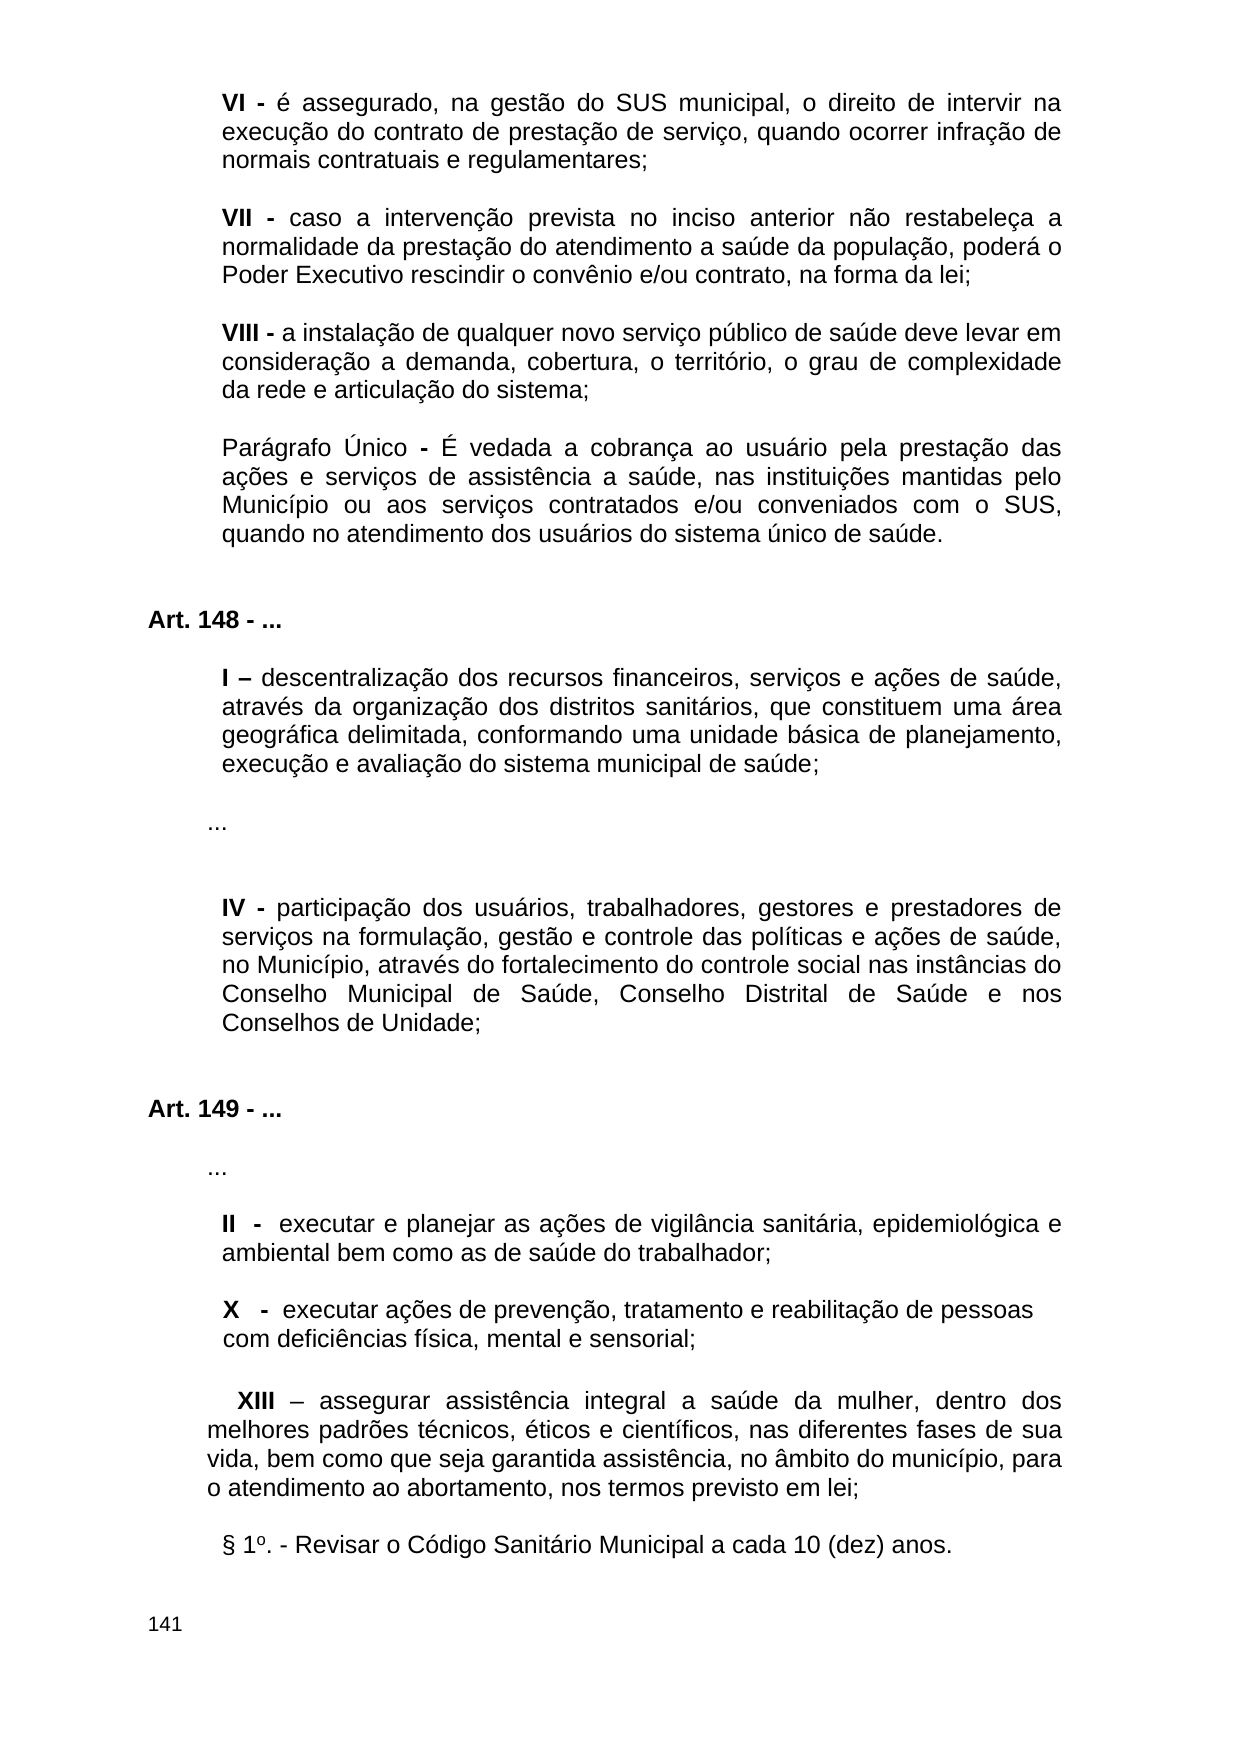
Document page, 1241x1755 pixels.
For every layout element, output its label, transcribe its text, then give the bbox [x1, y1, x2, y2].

text I – descentralização dos recursos financeiros, serviços e ações de saúde, através da organização dos distritos sanitários, que constituem uma área geográfica delimitada, conformando uma unidade básica de planejamento, execução e avaliação do sistema municipal de saúde; [222, 663, 1063, 778]
text ... [207, 807, 1063, 835]
text VII - caso a intervenção prevista no inciso anterior não restabeleça a normalidade da prestação do atendimento a saúde da população, poderá o Poder Executivo rescindir o convênio e/ou contrato, na forma da lei; [222, 203, 1063, 289]
text Art. 149 - ... [148, 1094, 1063, 1123]
text IV - participação dos usuários, trabalhadores, gestores e prestadores de serviços na formulação, gestão e controle das políticas e ações de saúde, no Município, através do fortalecimento do controle social nas instâncias do Conselho Municipal de Saúde, Conselho Distrital de Saúde e nos Conselhos de Unidade; [222, 893, 1063, 1037]
text Parágrafo Único - É vedada a cobrança ao usuário pela prestação das ações e serviços de assistência a saúde, nas instituições mantidas pelo Município ou aos serviços contratados e/ou conveniados com o SUS, quando no atendimento dos usuários do sistema único de saúde. [222, 433, 1063, 548]
text ... [207, 1152, 1063, 1180]
text XIII – assegurar assistência integral a saúde da mulher, dentro dos melhores padrões técnicos, éticos e científicos, nas diferentes fases de sua vida, bem como que seja garantida assistência, no âmbito do município, para o atendimento ao abortamento, nos termos previsto em lei; [207, 1386, 1063, 1501]
text VI - é assegurado, na gestão do SUS municipal, o direito de intervir na execução do contrato de prestação de serviço, quando ocorrer infração de normais contratuais e regulamentares; [222, 88, 1063, 174]
text Art. 148 - ... [148, 605, 1063, 634]
text § 1o. - Revisar o Código Sanitário Municipal a cada 10 (dez) anos. [222, 1530, 1063, 1559]
text X - executar ações de prevenção, tratamento e reabilitação de pessoas com deficiências física, mental e sensorial; [223, 1295, 1063, 1353]
text VIII - a instalação de qualquer novo serviço público de saúde deve levar em consideração a demanda, cobertura, o território, o grau de complexidade da rede e articulação do sistema; [222, 318, 1063, 404]
text II - executar e planejar as ações de vigilância sanitária, epidemiológica e ambiental bem como as de saúde do trabalhador; [222, 1209, 1063, 1267]
